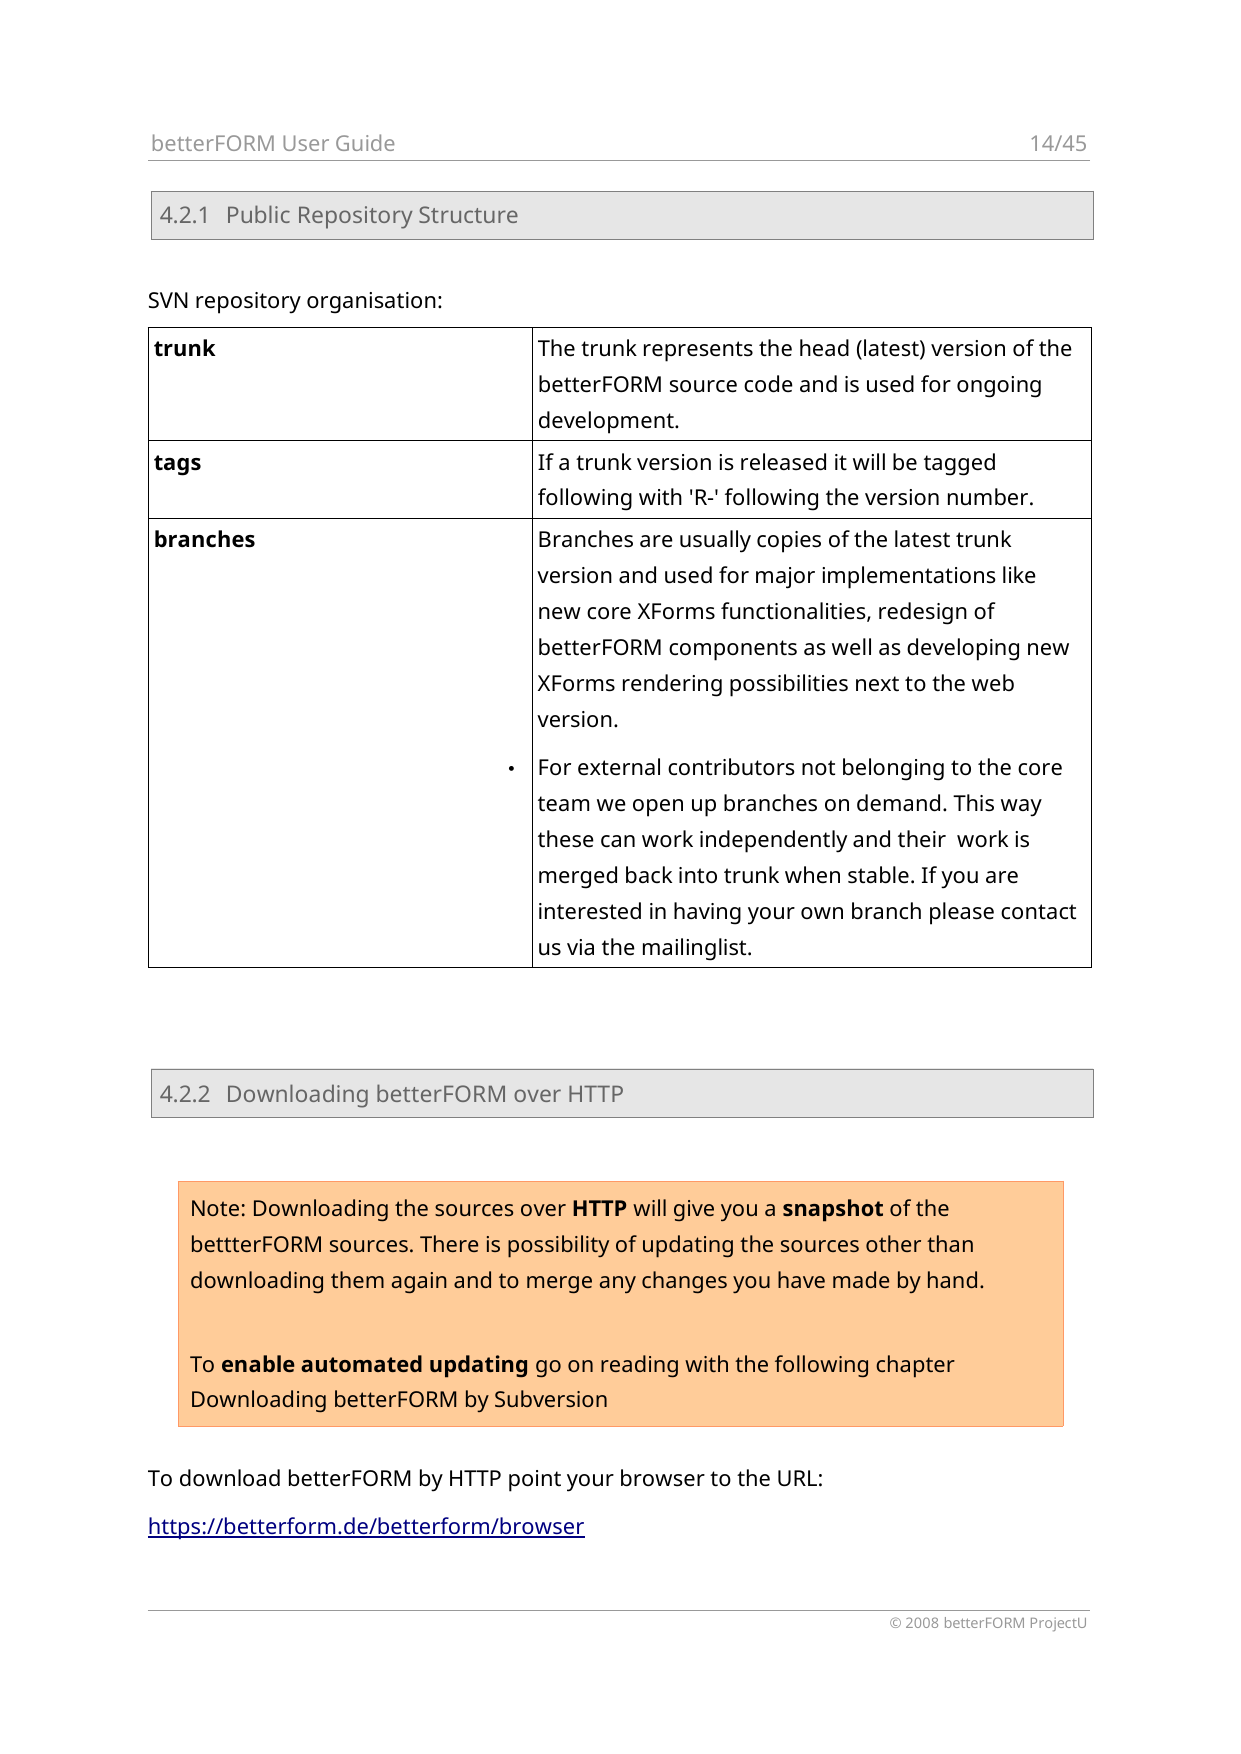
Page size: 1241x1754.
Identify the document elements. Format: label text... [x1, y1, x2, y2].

text https://betterform.de/betterform/browser [148, 1511, 1090, 1541]
table_cell Branches are usually copies of the latest trunk version and used for major implementations like new core XForms functionalities, redesign of betterFORM components as well as developing new XForms rendering possibilities next to the web version. For external contributors not belonging to the core team we open up branches on demand. This way these can work independently and their work is merged back into trunk when stable. If you are interested in having your own branch please contact us via the mailinglist. [533, 519, 1091, 967]
text SVN repository organisation: [148, 285, 1090, 315]
text To download betterFORM by HTTP point your browser to the URL: [148, 1463, 1090, 1493]
table_header The trunk represents the head (latest) version of the betterFORM source code and is used for ongoing development. [533, 328, 1091, 440]
table_header trunk [149, 328, 532, 440]
text To enable automated updating go on reading with the following chapter Downloading betterFORM by Subversion [179, 1336, 1063, 1426]
text Note: Downloading the sources over HTTP will give you a snapshot of the bettterFORM sources. There is possibility of updating the sources other than downloading them again and to merge any changes you have made by hand. [179, 1182, 1063, 1294]
table_cell branches [149, 519, 532, 967]
table_cell If a trunk version is released it will be tagged following with 'R-' following the version number. [533, 441, 1091, 518]
table_cell tags [149, 441, 532, 518]
subtitle Public Repository Structure [152, 192, 1093, 239]
subtitle Downloading betterFORM over HTTP [152, 1070, 1093, 1117]
